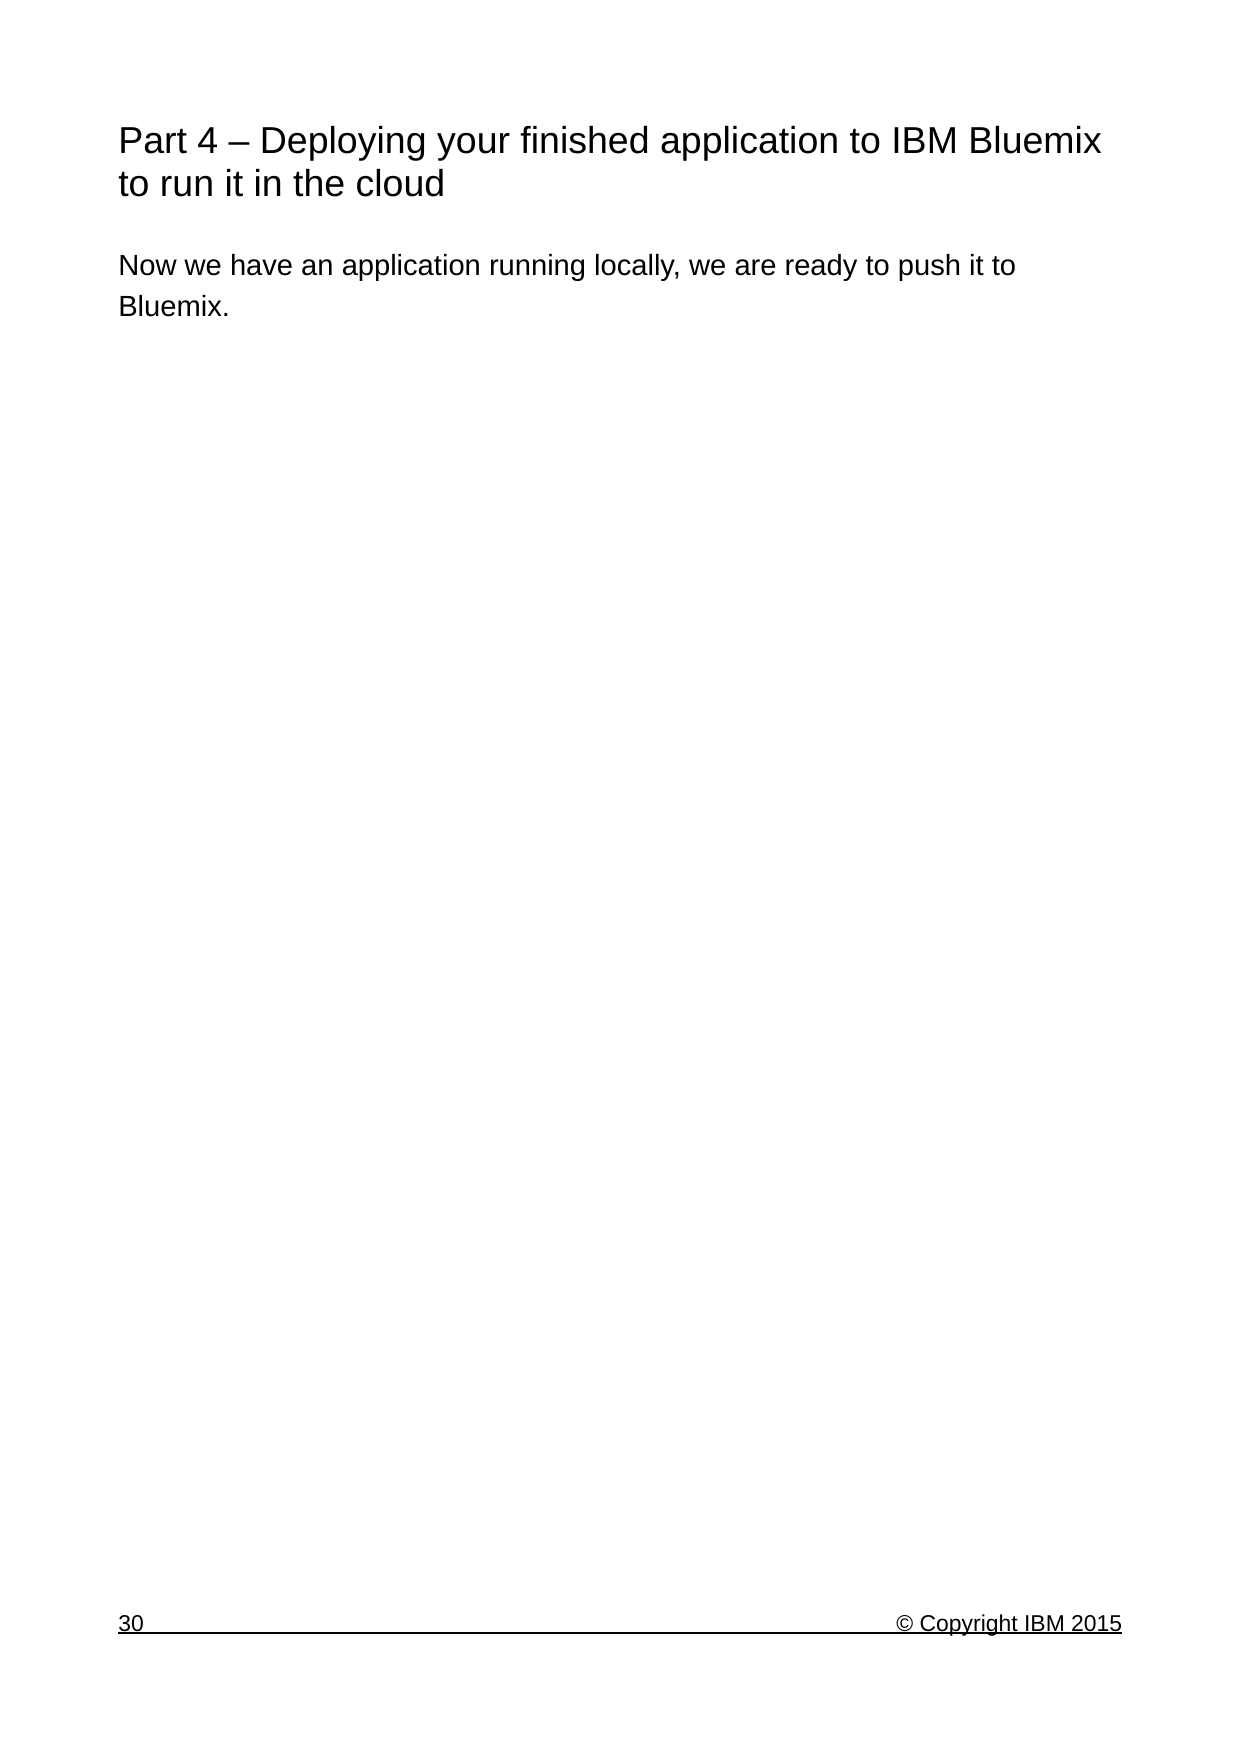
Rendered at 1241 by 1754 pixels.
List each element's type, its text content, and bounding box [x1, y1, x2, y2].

subtitle Part 4 – Deploying your finished application to IBM Bluemix to run it in the cloud [118, 118, 1122, 204]
text Now we have an application running locally, we are ready to push it to Bluemix. [118, 247, 1122, 323]
